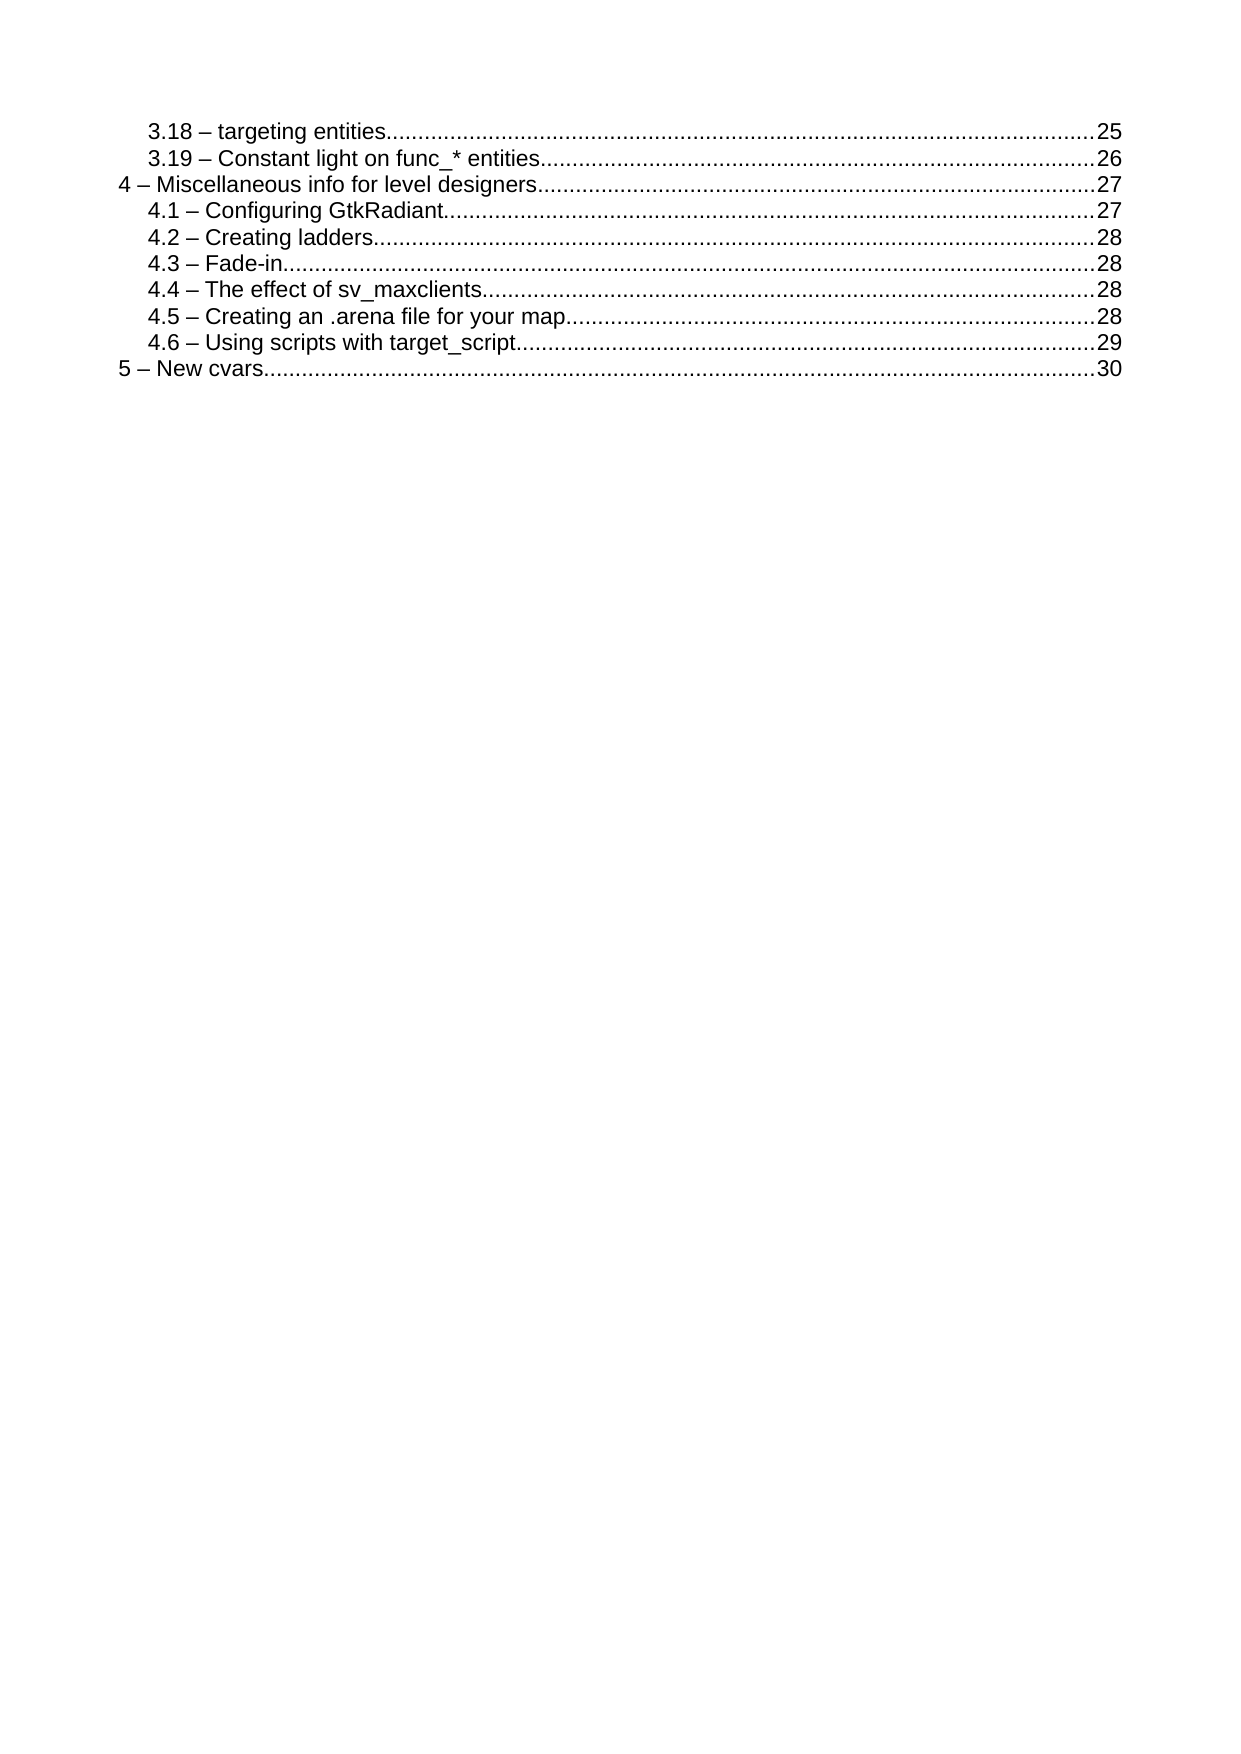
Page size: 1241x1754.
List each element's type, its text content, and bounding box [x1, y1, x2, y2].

text 4 – Miscellaneous info for level designers 27 [118, 171, 1122, 197]
text 4.5 – Creating an .arena file for your map 28 [148, 303, 1122, 329]
text 4.6 – Using scripts with target_script 29 [148, 329, 1122, 355]
text 4.3 – Fade-in 28 [148, 250, 1122, 276]
text 5 – New cvars 30 [118, 355, 1122, 382]
text 4.4 – The effect of sv_maxclients 28 [148, 276, 1122, 303]
text 4.1 – Configuring GtkRadiant 27 [148, 197, 1122, 223]
text 4.2 – Creating ladders 28 [148, 223, 1122, 250]
text 3.19 – Constant light on func_* entities 26 [148, 144, 1122, 171]
text 3.18 – targeting entities 25 [148, 118, 1122, 144]
